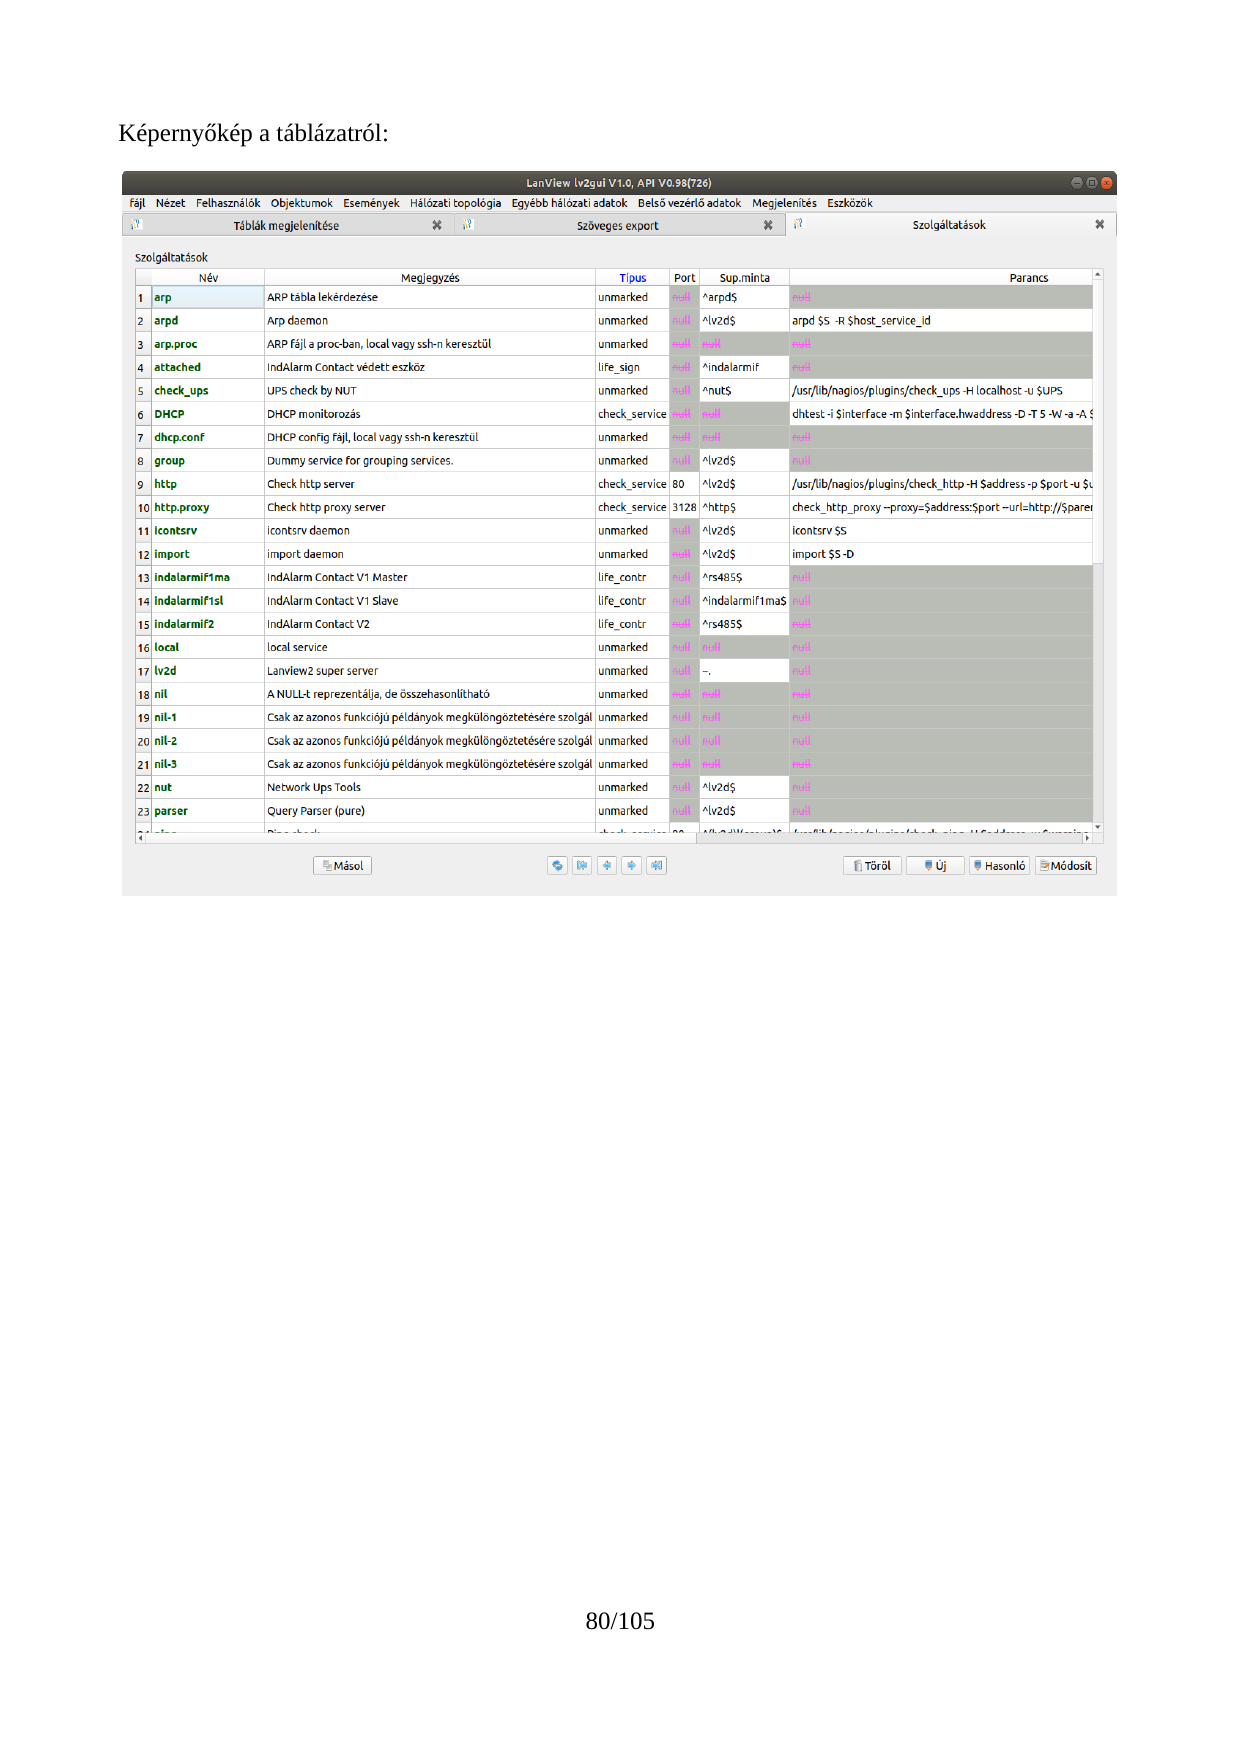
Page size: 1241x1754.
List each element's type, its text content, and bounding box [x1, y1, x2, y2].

picture [118, 167, 1123, 903]
text Képernyőkép a táblázatról: [118, 118, 1122, 147]
